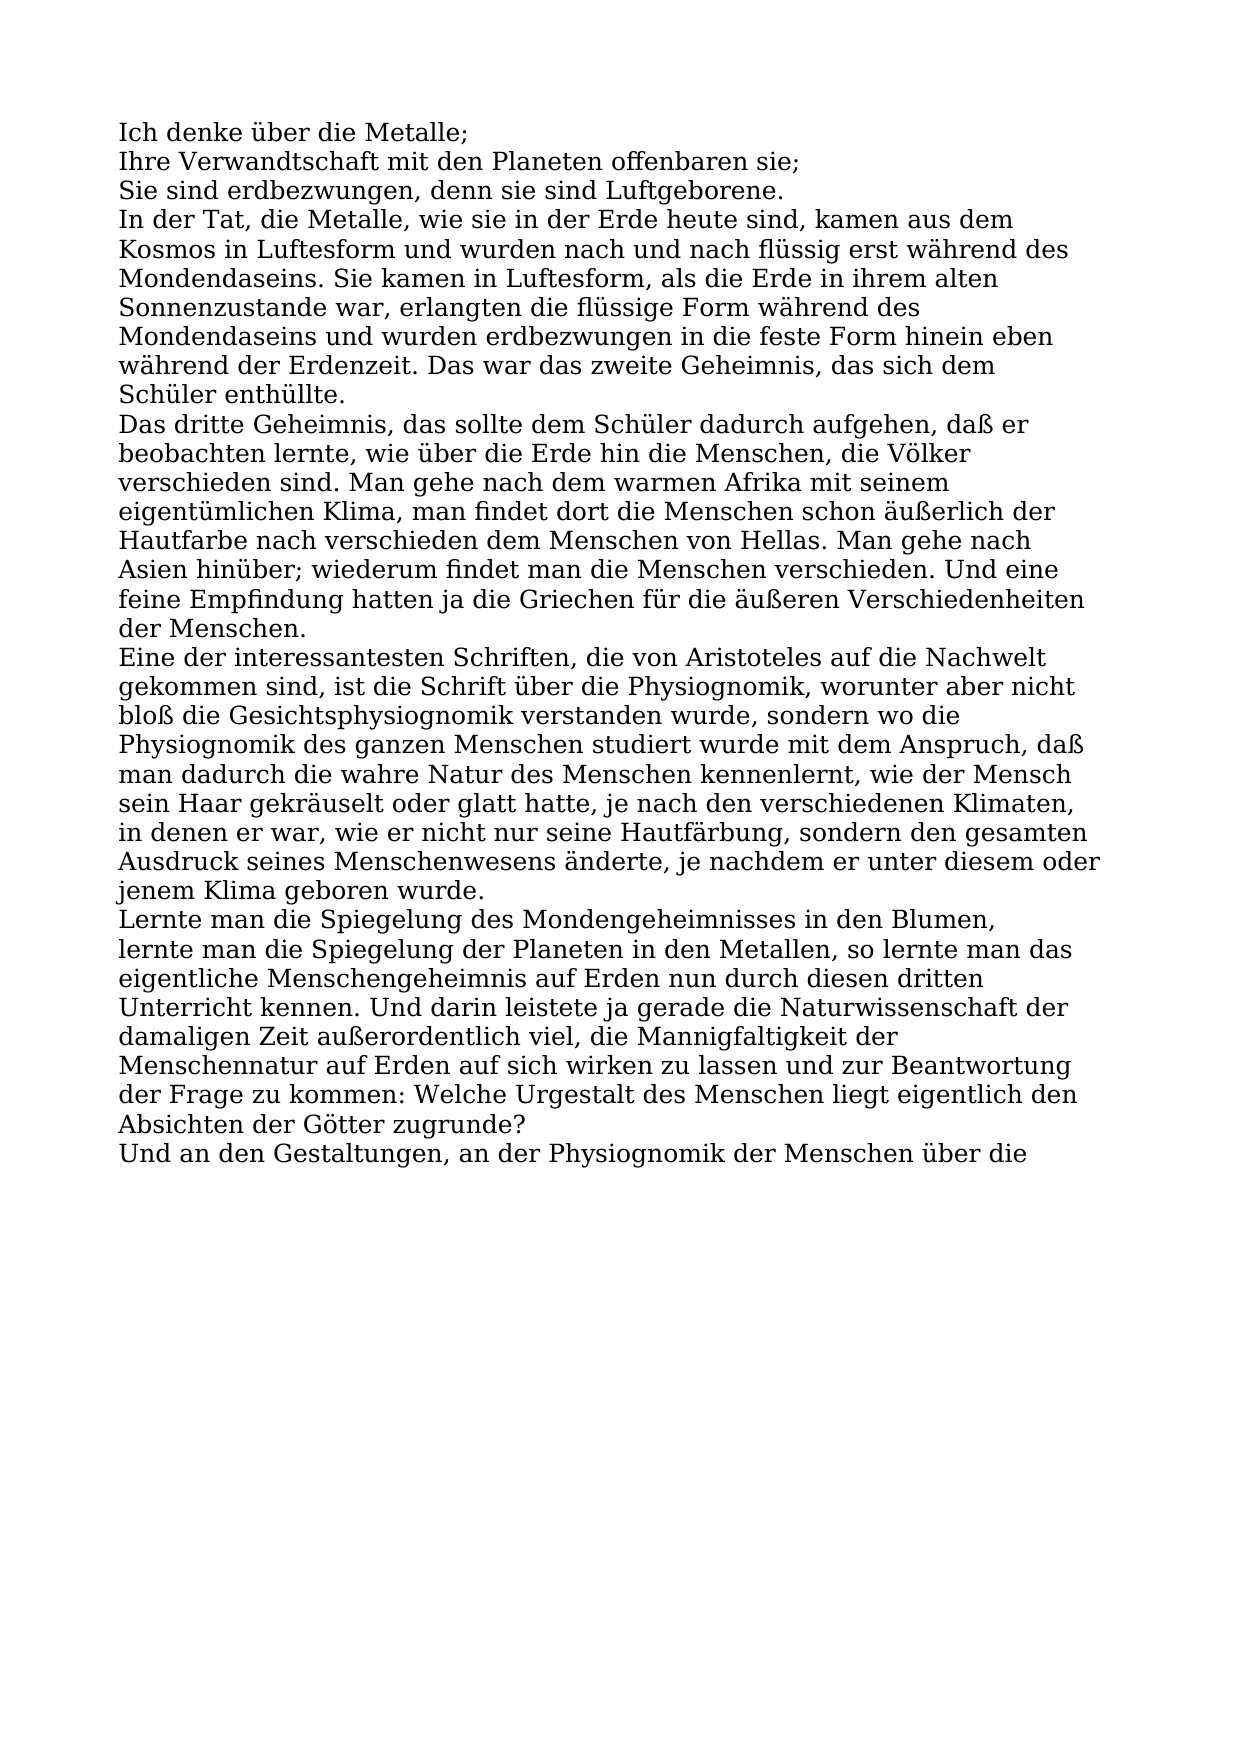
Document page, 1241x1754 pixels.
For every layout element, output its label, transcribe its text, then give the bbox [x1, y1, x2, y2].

text bloß die Gesichtsphysiognomik verstanden wurde, sondern wo die [118, 701, 1122, 731]
text Mondendaseins und wurden erdbezwungen in die feste Form hinein eben [118, 322, 1122, 351]
text eigentliche Menschengeheimnis auf Erden nun durch diesen dritten [118, 964, 1122, 993]
text eigentümlichen Klima, man findet dort die Menschen schon äußerlich der [118, 497, 1122, 526]
text sein Haar gekräuselt oder glatt hatte, je nach den verschiedenen Klimaten, [118, 789, 1122, 818]
text feine Empfindung hatten ja die Griechen für die äußeren Verschiedenheiten [118, 585, 1122, 614]
text Kosmos in Luftesform und wurden nach und nach flüssig erst während des [118, 235, 1122, 264]
text verschieden sind. Man gehe nach dem warmen Afrika mit seinem [118, 468, 1122, 497]
text Unterricht kennen. Und darin leistete ja gerade die Naturwissenschaft der [118, 993, 1122, 1022]
text Asien hinüber; wiederum findet man die Menschen verschieden. Und eine [118, 556, 1122, 585]
text Menschennatur auf Erden auf sich wirken zu lassen und zur Beantwortung [118, 1051, 1122, 1081]
text man dadurch die wahre Natur des Menschen kennenlernt, wie der Mensch [118, 760, 1122, 789]
text Ich denke über die Metalle; [118, 118, 1122, 147]
text damaligen Zeit außerordentlich viel, die Mannigfaltigkeit der [118, 1022, 1122, 1051]
text lernte man die Spiegelung der Planeten in den Metallen, so lernte man das [118, 935, 1122, 964]
text der Menschen. [118, 614, 1122, 643]
text Absichten der Götter zugrunde? [118, 1110, 1122, 1139]
text der Frage zu kommen: Welche Urgestalt des Menschen liegt eigentlich den [118, 1081, 1122, 1110]
text Und an den Gestaltungen, an der Physiognomik der Menschen über die [118, 1139, 1122, 1168]
text Hautfarbe nach verschieden dem Menschen von Hellas. Man gehe nach [118, 526, 1122, 556]
text Das dritte Geheimnis, das sollte dem Schüler dadurch aufgehen, daß er [118, 410, 1122, 439]
text jenem Klima geboren wurde. [118, 876, 1122, 906]
text Lernte man die Spiegelung des Mondengeheimnisses in den Blumen, [118, 906, 1122, 935]
text Sonnenzustande war, erlangten die flüssige Form während des [118, 293, 1122, 322]
text beobachten lernte, wie über die Erde hin die Menschen, die Völker [118, 439, 1122, 468]
text Ihre Verwandtschaft mit den Planeten offenbaren sie; [118, 147, 1122, 176]
text gekommen sind, ist die Schrift über die Physiognomik, worunter aber nicht [118, 672, 1122, 701]
text Mondendaseins. Sie kamen in Luftesform, als die Erde in ihrem alten [118, 264, 1122, 293]
text In der Tat, die Metalle, wie sie in der Erde heute sind, kamen aus dem [118, 206, 1122, 235]
text Schüler enthüllte. [118, 381, 1122, 410]
text Ausdruck seines Menschenwesens änderte, je nachdem er unter diesem oder [118, 847, 1122, 876]
text Sie sind erdbezwungen, denn sie sind Luftgeborene. [118, 176, 1122, 206]
text Eine der interessantesten Schriften, die von Aristoteles auf die Nachwelt [118, 643, 1122, 672]
text in denen er war, wie er nicht nur seine Hautfärbung, sondern den gesamten [118, 818, 1122, 847]
text Physiognomik des ganzen Menschen studiert wurde mit dem Anspruch, daß [118, 731, 1122, 760]
text während der Erdenzeit. Das war das zweite Geheimnis, das sich dem [118, 351, 1122, 381]
